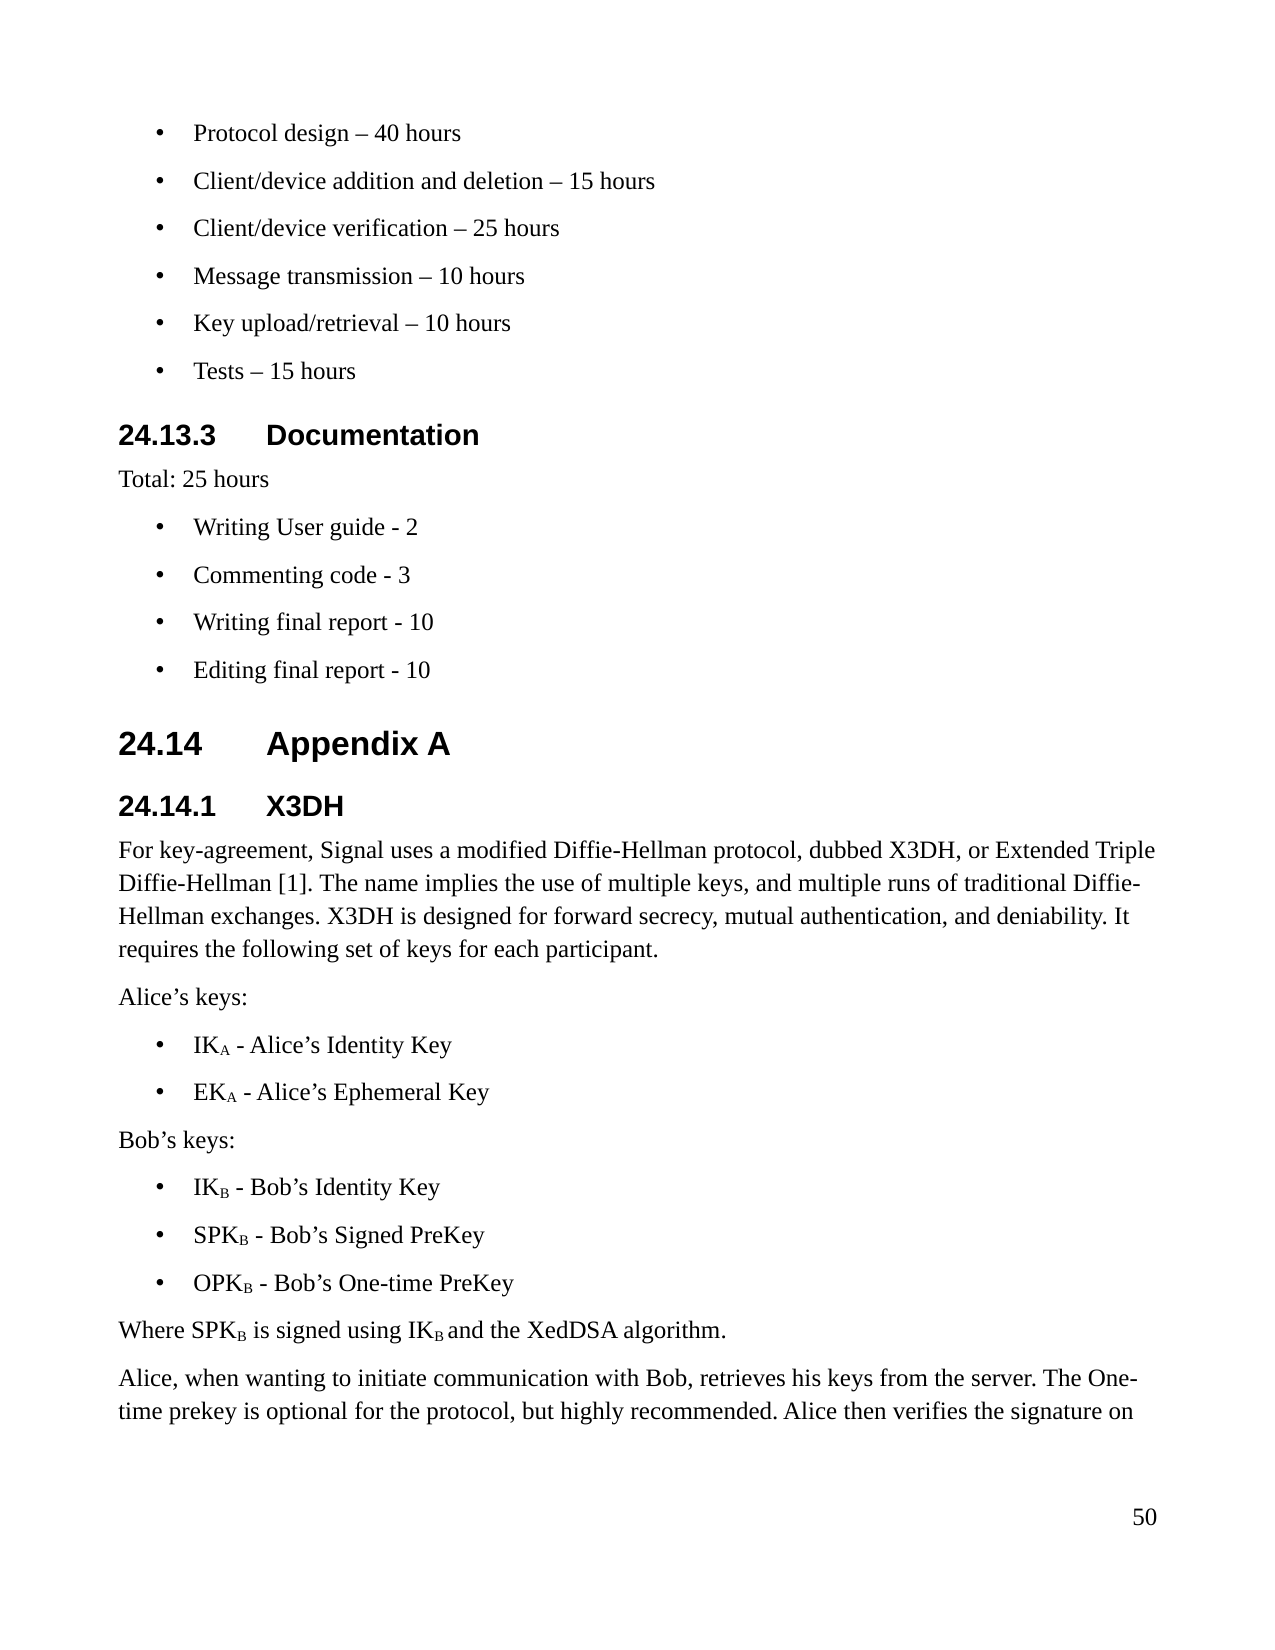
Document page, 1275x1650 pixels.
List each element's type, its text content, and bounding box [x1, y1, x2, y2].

list OPKB - Bob’s One-time PreKey [156, 1268, 1157, 1296]
text Alice’s keys: [118, 982, 1157, 1011]
list Writing User guide - 2 [156, 512, 1157, 541]
text Total: 25 hours [118, 464, 1157, 493]
list Commenting code - 3 [156, 560, 1157, 588]
list Client/device addition and deletion – 15 hours [156, 166, 1157, 194]
list IKB - Bob’s Identity Key [156, 1172, 1157, 1201]
subtitle X3DH [118, 789, 1157, 823]
text For key-agreement, Signal uses a modified Diffie-Hellman protocol, dubbed X3DH, or Extended Triple Diffie-Hellman [1]. The name implies the use of multiple keys, and multiple runs of traditional Diffie-Hellman exchanges. X3DH is designed for forward secrecy, mutual authentication, and deniability. It requires the following set of keys for each participant. [118, 835, 1157, 963]
list EKA - Alice’s Ephemeral Key [156, 1077, 1157, 1106]
list SPKB - Bob’s Signed PreKey [156, 1220, 1157, 1249]
list IKA - Alice’s Identity Key [156, 1030, 1157, 1058]
subtitle Documentation [118, 418, 1157, 452]
subtitle Appendix A [118, 723, 1157, 762]
list Protocol design – 40 hours [156, 118, 1157, 147]
list Client/device verification – 25 hours [156, 213, 1157, 242]
list Writing final report - 10 [156, 607, 1157, 636]
text Where SPKB is signed using IKB and the XedDSA algorithm. [118, 1315, 1157, 1344]
list Message transmission – 10 hours [156, 261, 1157, 290]
text Alice, when wanting to initiate communication with Bob, retrieves his keys from the server. The One-time prekey is optional for the protocol, but highly recommended. Alice then verifies the signature on [118, 1363, 1157, 1425]
list Editing final report - 10 [156, 655, 1157, 684]
list Tests – 15 hours [156, 356, 1157, 385]
text Bob’s keys: [118, 1125, 1157, 1154]
list Key upload/retrieval – 10 hours [156, 308, 1157, 337]
